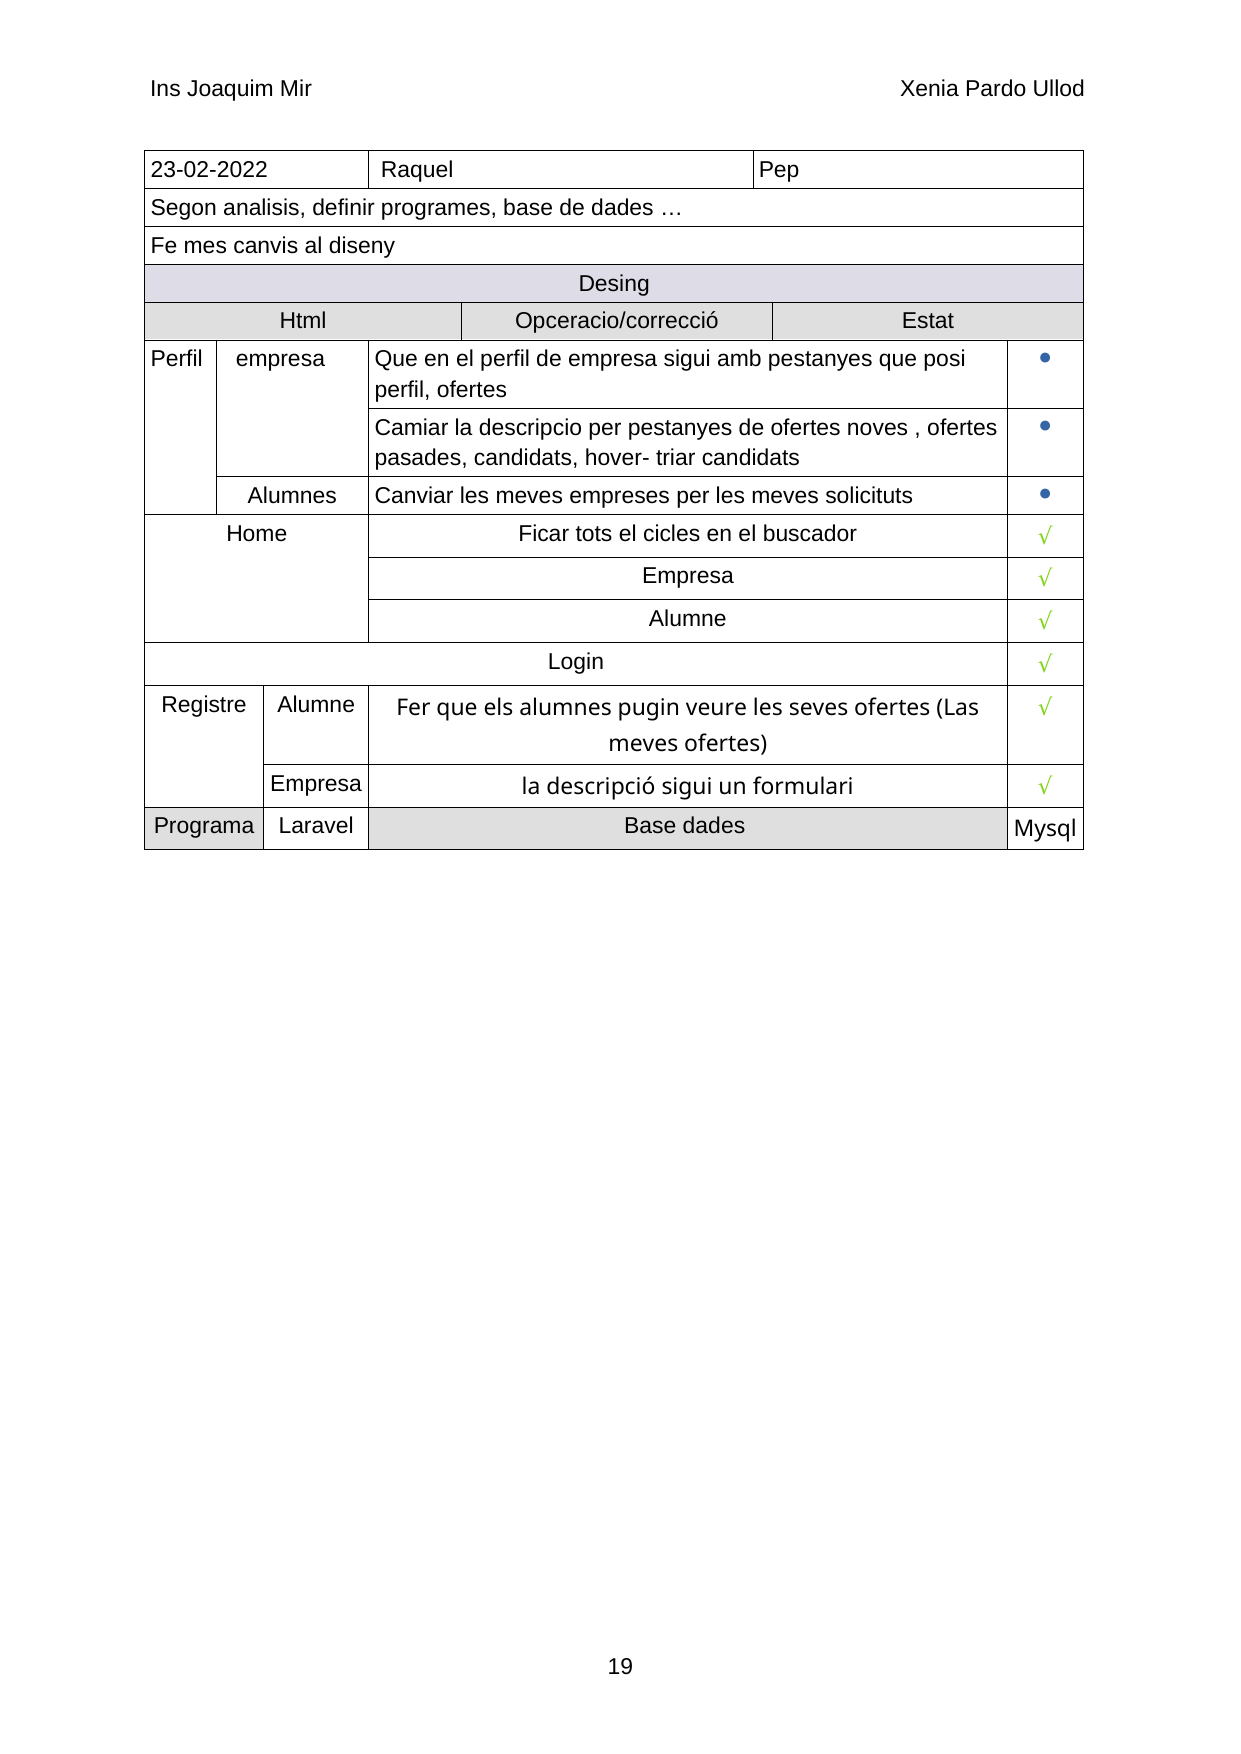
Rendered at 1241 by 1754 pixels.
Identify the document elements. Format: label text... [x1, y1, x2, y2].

table_cell √ [1008, 765, 1083, 807]
table_cell Fer que els alumnes pugin veure les seves ofertes (Las meves ofertes) [369, 686, 1007, 764]
table_cell ● [1008, 341, 1083, 408]
table_cell √ [1008, 686, 1083, 764]
table_cell Empresa [369, 558, 1007, 599]
table_cell Segon analisis, definir programes, base de dades … [145, 189, 1083, 226]
table_cell Ficar tots el cicles en el buscador [369, 515, 1007, 557]
table_cell Estat [773, 303, 1083, 339]
table_cell Perfil [145, 341, 216, 514]
table_cell Alumne [264, 686, 368, 764]
table_cell empresa [217, 341, 368, 476]
table_cell Empresa [264, 765, 368, 807]
table_cell Fe mes canvis al diseny [145, 227, 1083, 264]
table_cell Registre [145, 686, 263, 807]
table_cell Home [145, 515, 368, 642]
table_cell Mysql [1008, 808, 1083, 849]
table_cell Base dades [369, 808, 1007, 849]
table_cell √ [1008, 515, 1083, 557]
table_cell Login [145, 643, 1007, 685]
table_cell Alumne [369, 600, 1007, 642]
table_cell √ [1008, 558, 1083, 599]
table_cell 23-02-2022 [145, 151, 368, 188]
table_cell Html [145, 303, 461, 339]
table_cell √ [1008, 643, 1083, 685]
table_cell √ [1008, 600, 1083, 642]
table_cell ● [1008, 409, 1083, 476]
table_cell Desing [145, 265, 1083, 302]
table_cell Pep [754, 151, 1083, 188]
table_cell la descripció sigui un formulari [369, 765, 1007, 807]
table_cell Camiar la descripcio per pestanyes de ofertes noves , ofertes pasades, candidats, hover- triar candidats [369, 409, 1007, 476]
table_cell Canviar les meves empreses per les meves solicituts [369, 477, 1007, 514]
table_cell Opceracio/correcció [462, 303, 772, 339]
table_cell Que en el perfil de empresa sigui amb pestanyes que posi perfil, ofertes [369, 341, 1007, 408]
table_cell Programa [145, 808, 263, 849]
table_cell ● [1008, 477, 1083, 514]
table_cell Laravel [264, 808, 368, 849]
table_cell Alumnes [217, 477, 368, 514]
table_cell Raquel [369, 151, 753, 188]
